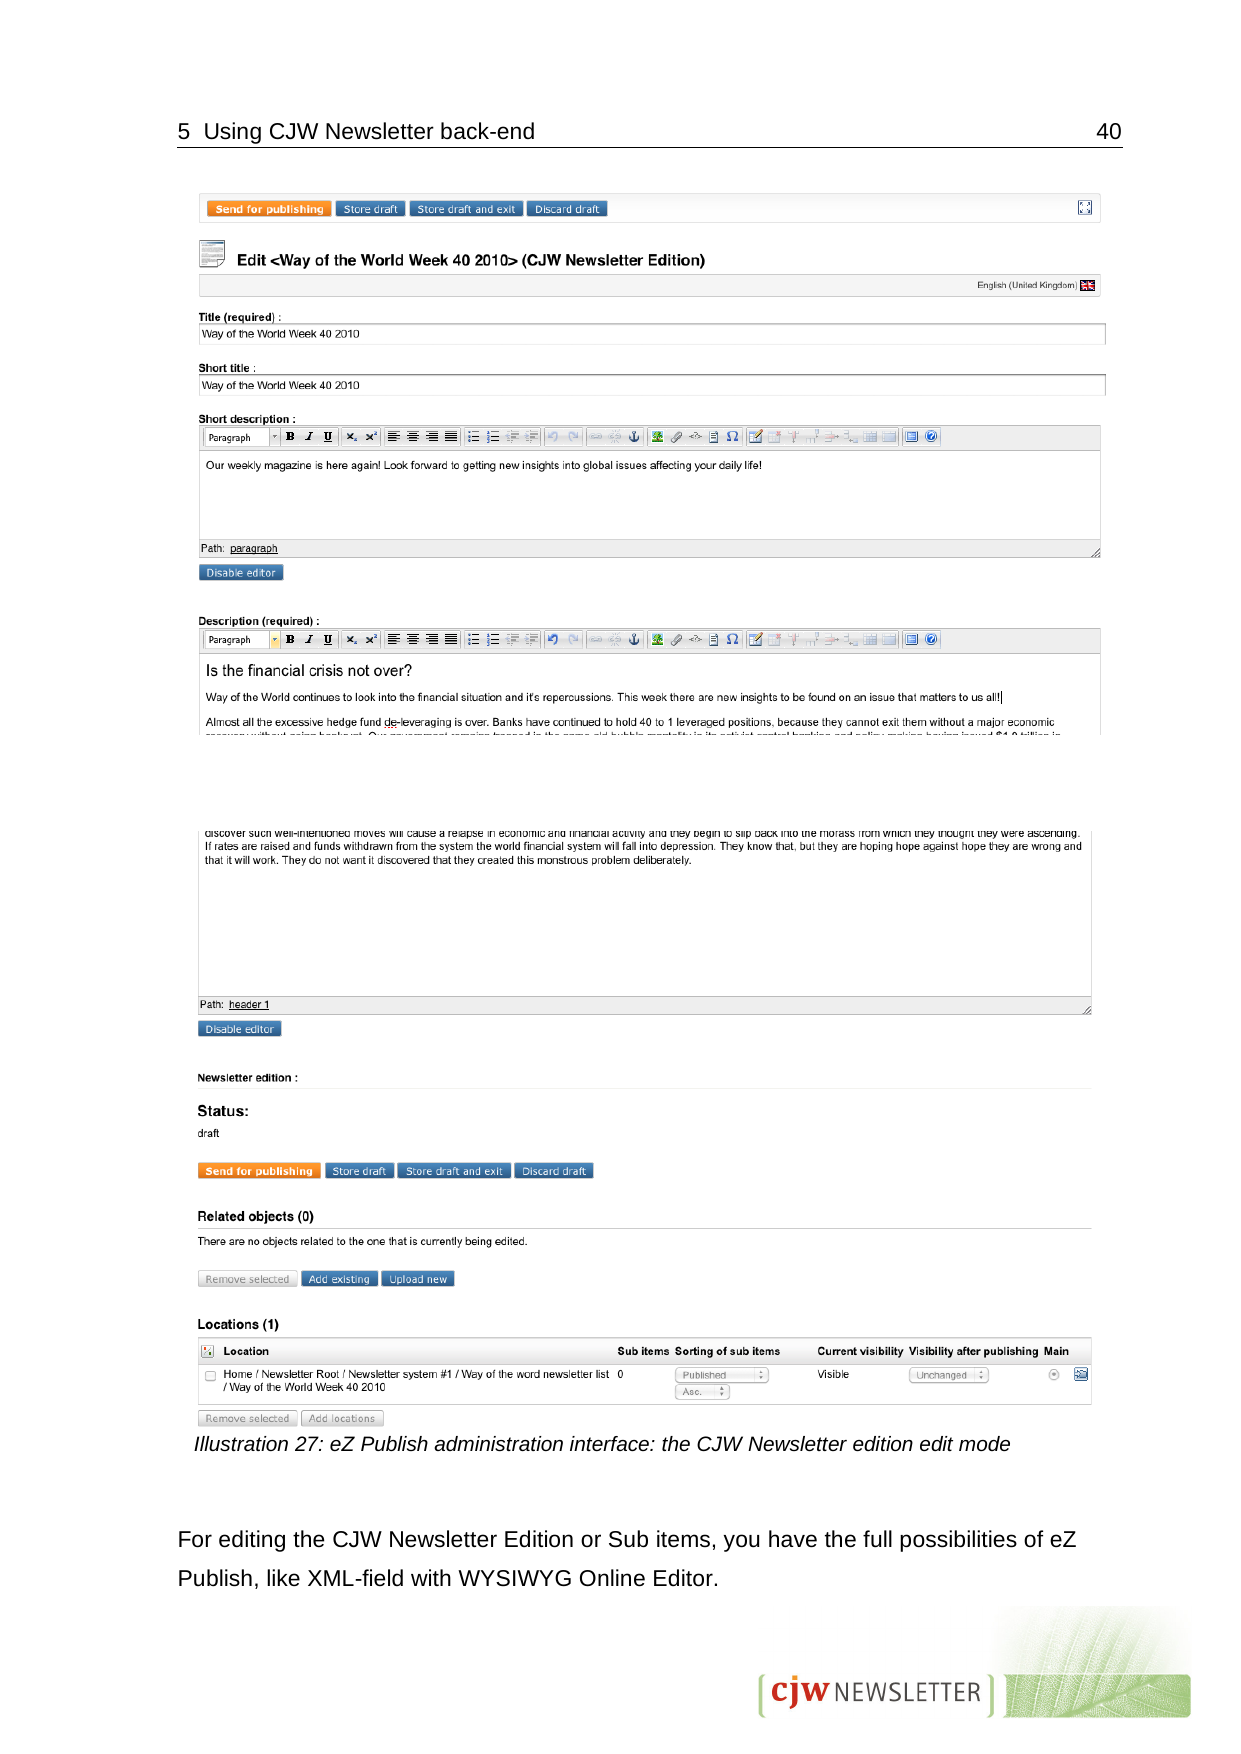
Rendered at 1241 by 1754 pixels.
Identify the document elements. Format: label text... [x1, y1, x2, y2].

picture [193, 186, 1107, 735]
text For editing the CJW Newsletter Edition or Sub items, you have the full possibilities of eZ Publish, like XML-field with WYSIWYG Online Editor. [177, 1527, 1122, 1592]
picture [193, 831, 1097, 1433]
text Illustration 27: eZ Publish administration interface: the CJW Newsletter edition edit mode [194, 832, 1106, 1456]
picture [757, 1606, 1192, 1719]
